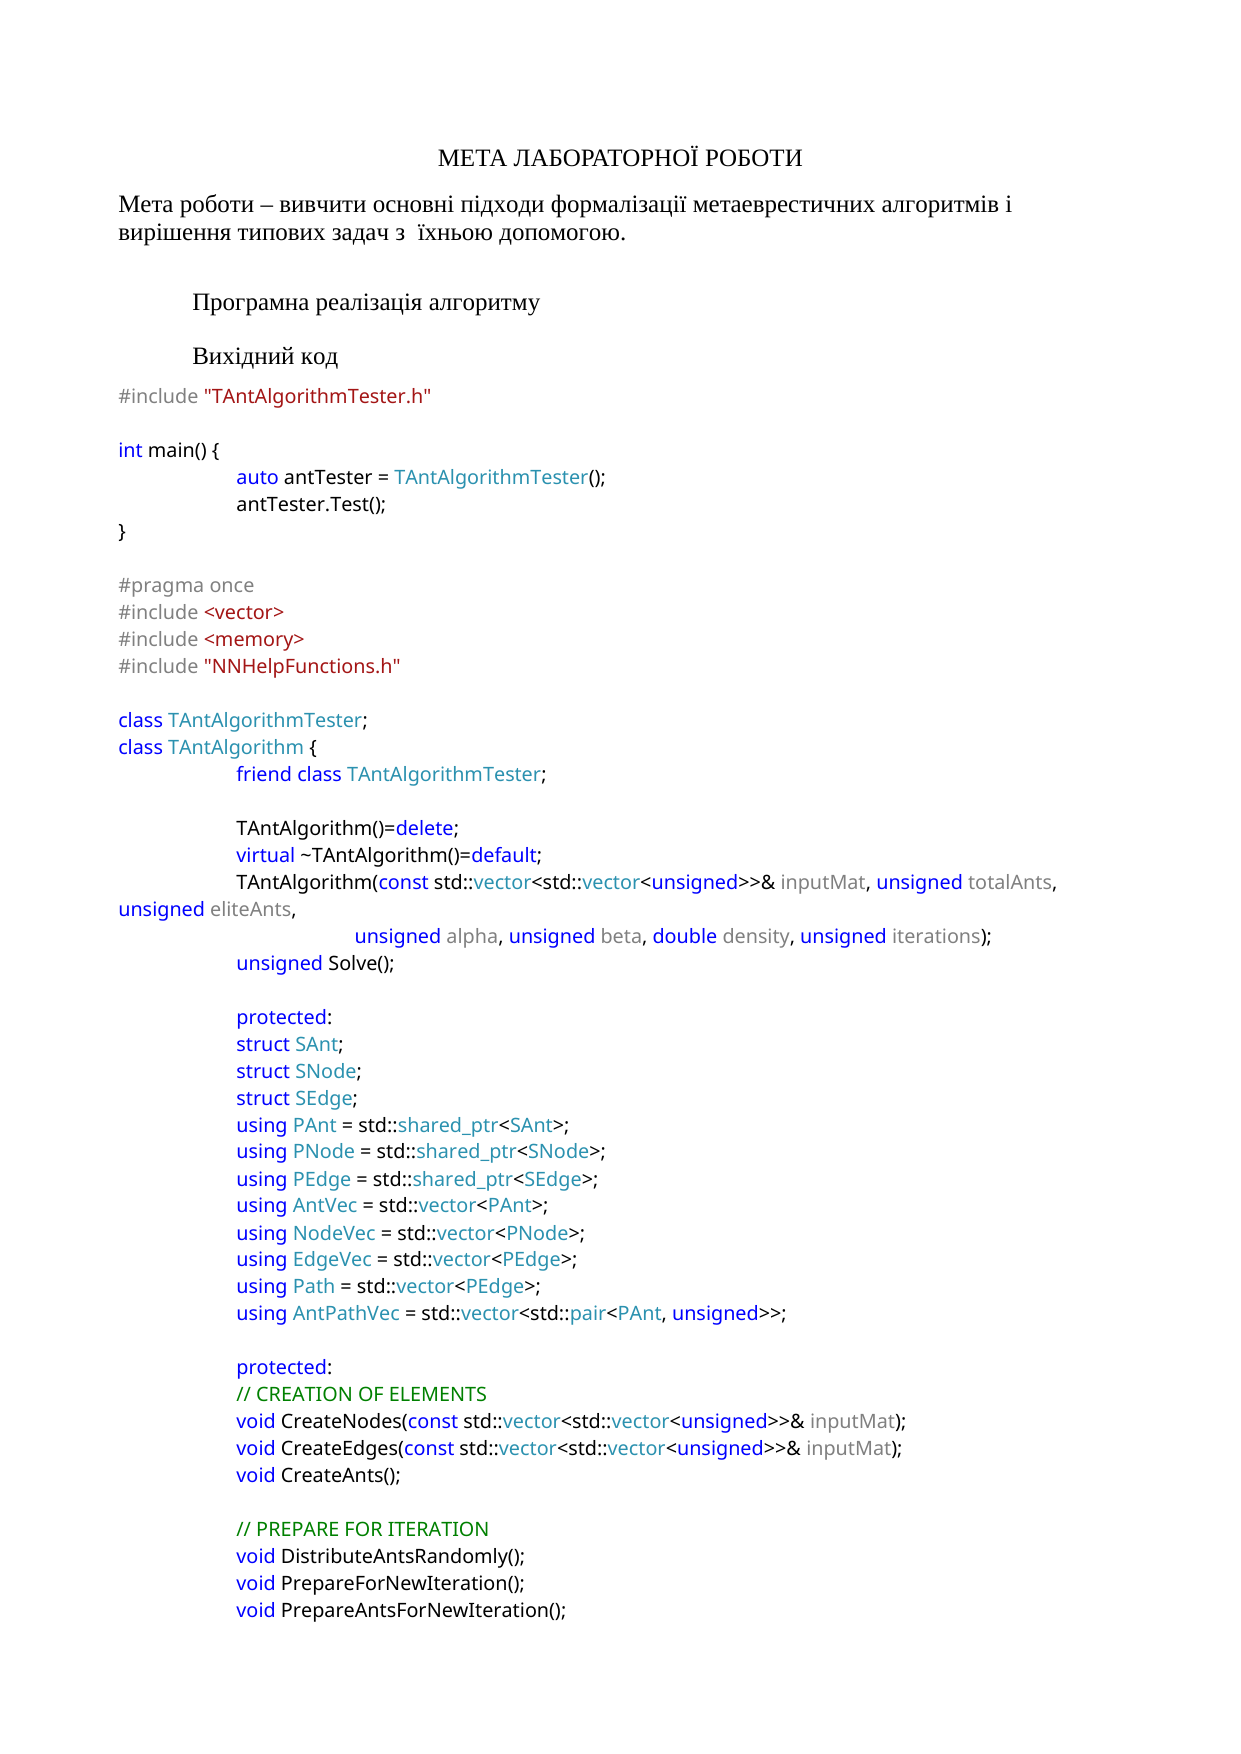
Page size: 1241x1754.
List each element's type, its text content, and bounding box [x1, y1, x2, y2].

text class TAntAlgorithmTester; [118, 706, 1122, 733]
text using PNode = std::shared_ptr<SNode>; [118, 1138, 1122, 1165]
text virtual ~TAntAlgorithm()=default; [118, 841, 1122, 868]
text using Path = std::vector<PEdge>; [118, 1273, 1122, 1300]
text // CREATION OF ELEMENTS [118, 1381, 1122, 1408]
text auto antTester = TAntAlgorithmTester(); [118, 463, 1122, 490]
text protected: [118, 1003, 1122, 1030]
text using AntPathVec = std::vector<std::pair<PAnt, unsigned>>; [118, 1300, 1122, 1327]
text antTester.Test(); [118, 490, 1122, 517]
text } [118, 517, 1122, 544]
text #pragma once [118, 571, 1122, 598]
text #include "NNHelpFunctions.h" [118, 652, 1122, 679]
text int main() { [118, 436, 1122, 463]
text using NodeVec = std::vector<PNode>; [118, 1219, 1122, 1246]
text using AntVec = std::vector<PAnt>; [118, 1192, 1122, 1219]
subtitle Програмна реалізація алгоритму [118, 287, 1122, 316]
text struct SAnt; [118, 1030, 1122, 1057]
text // PREPARE FOR ITERATION [118, 1516, 1122, 1542]
subtitle Мета лабораторної роботи [118, 143, 1122, 172]
text #include <memory> [118, 625, 1122, 652]
text using PEdge = std::shared_ptr<SEdge>; [118, 1165, 1122, 1192]
text using PAnt = std::shared_ptr<SAnt>; [118, 1111, 1122, 1138]
text unsigned alpha, unsigned beta, double density, unsigned iterations); [118, 922, 1122, 949]
text class TAntAlgorithm { [118, 733, 1122, 760]
text #include <vector> [118, 598, 1122, 625]
text void CreateEdges(const std::vector<std::vector<unsigned>>& inputMat); [118, 1434, 1122, 1462]
text void PrepareForNewIteration(); [118, 1569, 1122, 1596]
text #include "TAntAlgorithmTester.h" [118, 382, 1122, 409]
text void CreateAnts(); [118, 1462, 1122, 1488]
subtitle Вихідний код [118, 341, 1122, 370]
text void PrepareAntsForNewIteration(); [118, 1596, 1122, 1623]
text TAntAlgorithm(const std::vector<std::vector<unsigned>>& inputMat, unsigned totalAnts, unsigned eliteAnts, [118, 868, 1122, 922]
text friend class TAntAlgorithmTester; [118, 760, 1122, 787]
text Мета роботи – вивчити основні підходи формалізації метаеврестичних алгоритмів і вирішення типових задач з їхньою допомогою. [118, 189, 1122, 246]
text unsigned Solve(); [118, 949, 1122, 976]
text void CreateNodes(const std::vector<std::vector<unsigned>>& inputMat); [118, 1408, 1122, 1434]
text void DistributeAntsRandomly(); [118, 1542, 1122, 1569]
text struct SEdge; [118, 1084, 1122, 1111]
text TAntAlgorithm()=delete; [118, 814, 1122, 841]
text using EdgeVec = std::vector<PEdge>; [118, 1246, 1122, 1273]
text struct SNode; [118, 1057, 1122, 1084]
text protected: [118, 1354, 1122, 1381]
